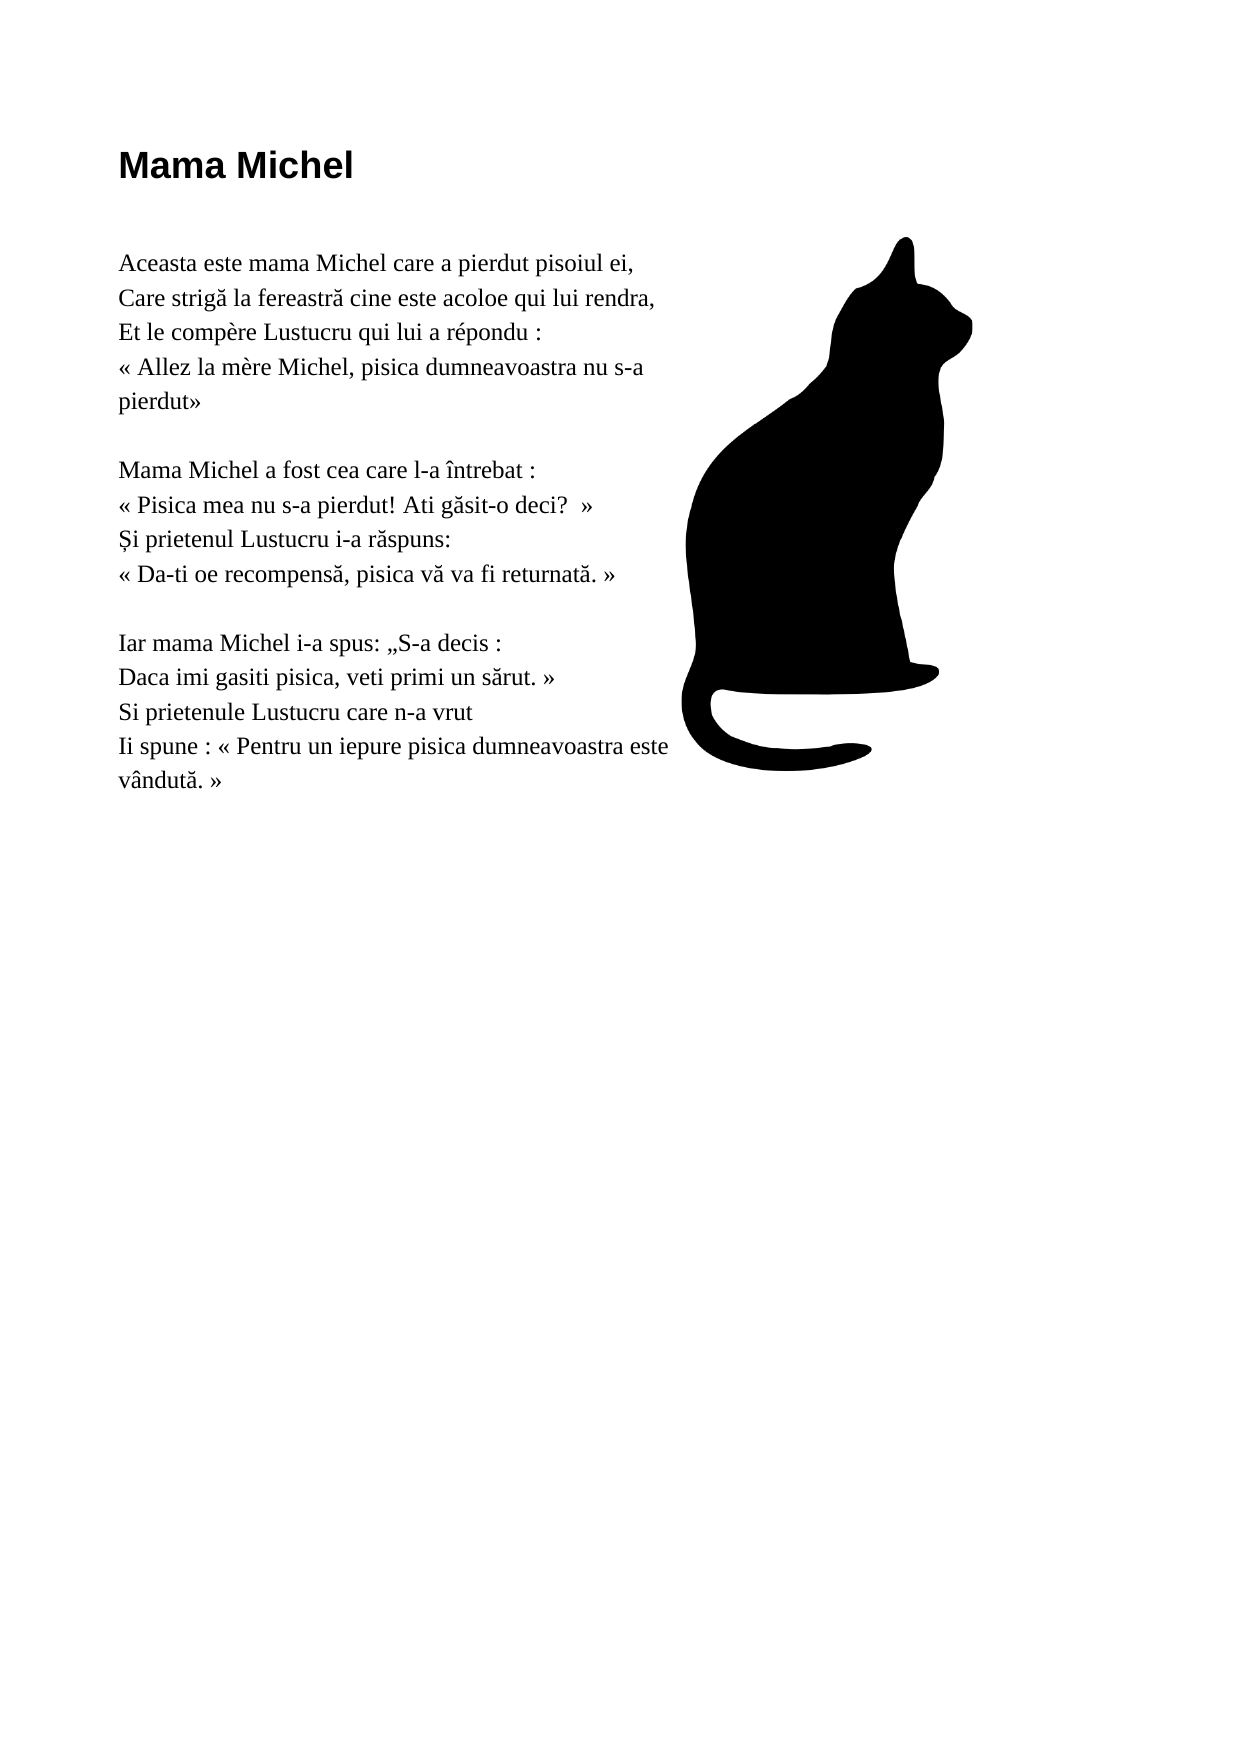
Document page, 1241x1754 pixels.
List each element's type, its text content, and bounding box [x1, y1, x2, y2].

text Aceasta este mama Michel care a pierdut pisoiul ei, Care strigă la fereastră cine este acoloe qui lui rendra, Et le compère Lustucru qui lui a répondu : « Allez la mère Michel, pisica dumneavoastra nu s-a pierdut» Mama Michel a fost cea care l-a întrebat : « Pisica mea nu s-a pierdut! Ati găsit-o deci? » Și prietenul Lustucru i-a răspuns: « Da-ti oe recompensă, pisica vă va fi returnată. » Iar mama Michel i-a spus: „S-a decis : Daca imi gasiti pisica, veti primi un sărut. » Si prietenule Lustucru care n-a vrut Ii spune : « Pentru un iepure pisica dumneavoastra este vândută. » [118, 248, 1122, 794]
picture [681, 237, 973, 771]
subtitle Mama Michel [118, 143, 1122, 187]
